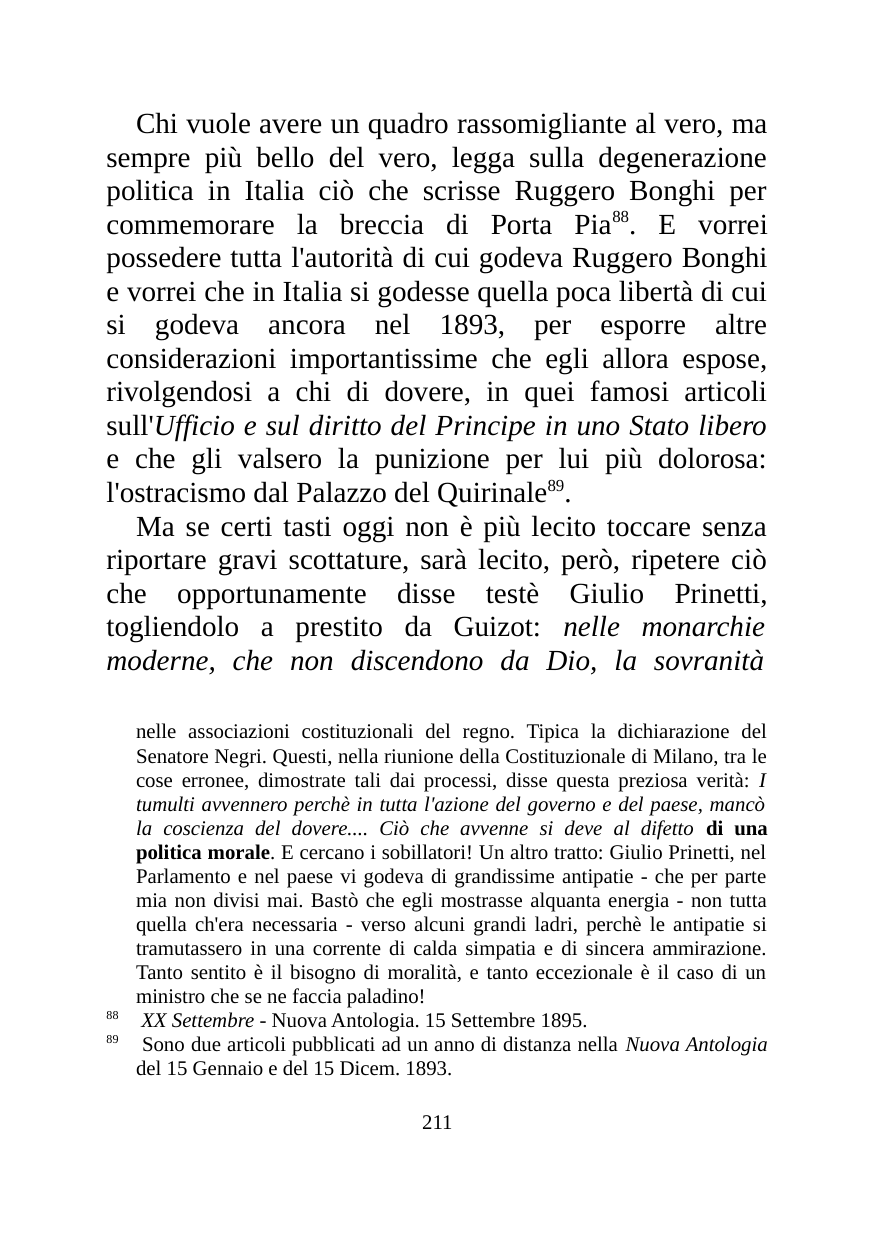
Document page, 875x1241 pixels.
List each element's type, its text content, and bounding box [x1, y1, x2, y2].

text Ma se certi tasti oggi non è più lecito toccare senza riportare gravi scottature, sarà lecito, però, ripetere ciò che opportunamente disse testè Giulio Prinetti, togliendolo a prestito da Guizot: nelle monarchie moderne, che non discendono da Dio, la sovranità [106, 509, 768, 676]
text XX Settembre - Nuova Antologia. 15 Settembre 1895. [106, 1008, 768, 1032]
text Chi vuole avere un quadro rassomigliante al vero, ma sempre più bello del vero, legga sulla degenerazione politica in Italia ciò che scrisse Ruggero Bonghi per commemorare la breccia di Porta Pia. E vorrei possedere tutta l'autorità di cui godeva Ruggero Bonghi e vorrei che in Italia si godesse quella poca libertà di cui si godeva ancora nel 1893, per esporre altre considerazioni importantissime che egli allora espose, rivolgendosi a chi di dovere, in quei famosi articoli sull'Ufficio e sul diritto del Principe in uno Stato libero e che gli valsero la punizione per lui più dolorosa: l'ostracismo dal Palazzo del Quirinale. [106, 106, 768, 509]
text Sono due articoli pubblicati ad un anno di distanza nella Nuova Antologia del 15 Gennaio e del 15 Dicem. 1893. [106, 1032, 768, 1080]
text nelle associazioni costituzionali del regno. Tipica la dichiarazione del Senatore Negri. Questi, nella riunione della Costituzionale di Milano, tra le cose erronee, dimostrate tali dai processi, disse questa preziosa verità: I tumulti avvennero perchè in tutta l'azione del governo e del paese, mancò la coscienza del dovere.... Ciò che avvenne si deve al difetto di una politica morale. E cercano i sobillatori! Un altro tratto: Giulio Prinetti, nel Parlamento e nel paese vi godeva di grandissime antipatie - che per parte mia non divisi mai. Bastò che egli mostrasse alquanta energia - non tutta quella ch'era necessaria - verso alcuni grandi ladri, perchè le antipatie si tramutassero in una corrente di calda simpatia e di sincera ammirazione. Tanto sentito è il bisogno di moralità, e tanto eccezionale è il caso di un ministro che se ne faccia paladino! [106, 719, 768, 1008]
